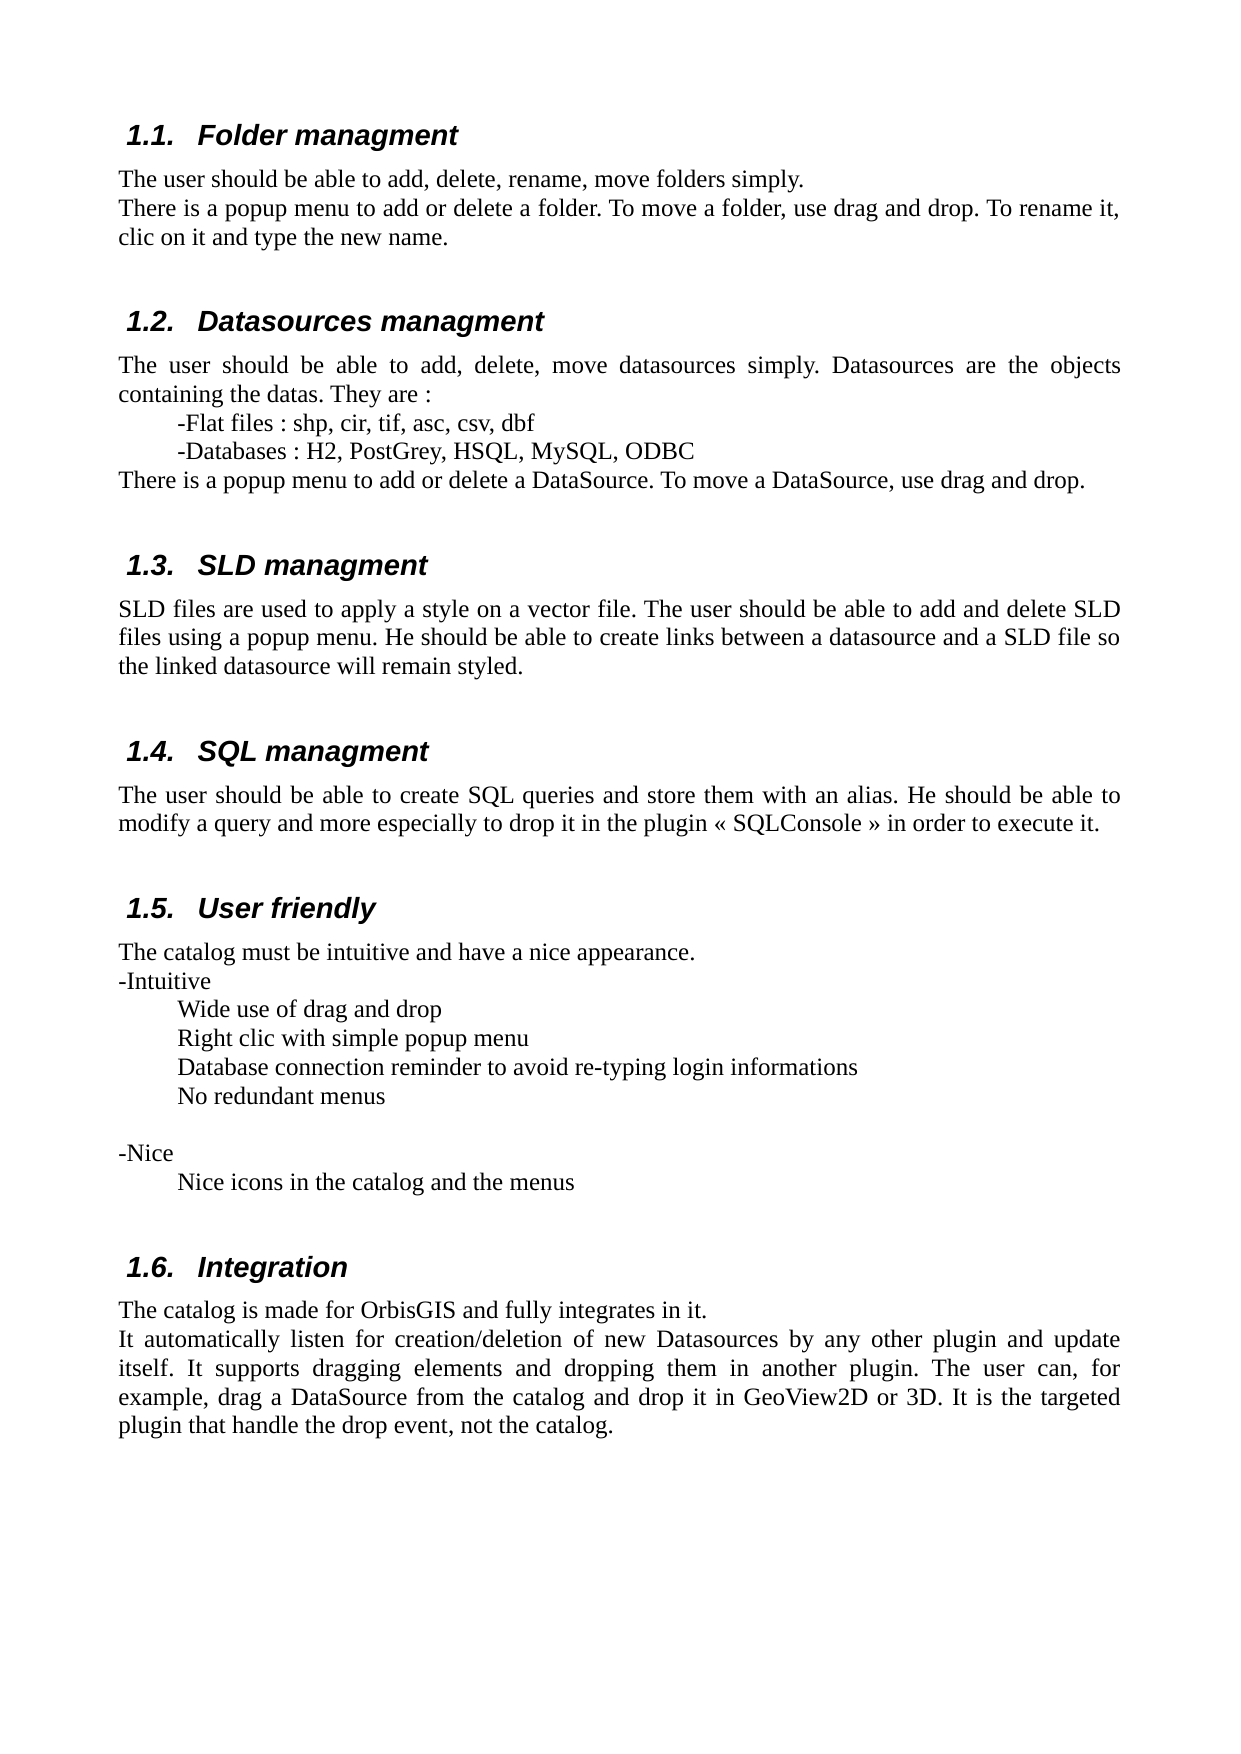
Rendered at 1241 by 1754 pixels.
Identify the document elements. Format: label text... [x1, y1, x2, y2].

text -Nice [118, 1138, 1122, 1167]
text The catalog must be intuitive and have a nice appearance. [118, 937, 1122, 966]
subtitle Integration [118, 1249, 1122, 1283]
text No redundant menus [177, 1081, 1122, 1109]
text Wide use of drag and drop [177, 994, 1122, 1023]
text The catalog is made for OrbisGIS and fully integrates in it. [118, 1296, 1122, 1324]
text Right clic with simple popup menu [177, 1023, 1122, 1052]
text Nice icons in the catalog and the menus [177, 1167, 1122, 1196]
subtitle User friendly [118, 891, 1122, 924]
text The user should be able to create SQL queries and store them with an alias. He should be able to modify a query and more especially to drop it in the plugin « SQLConsole » in order to execute it. [118, 780, 1122, 837]
subtitle Folder managment [118, 118, 1122, 152]
text It automatically listen for creation/deletion of new Datasources by any other plugin and update itself. It supports dragging elements and dropping them in another plugin. The user can, for example, drag a DataSource from the catalog and drop it in GeoView2D or 3D. It is the targeted plugin that handle the drop event, not the catalog. [118, 1324, 1122, 1439]
text -Intuitive [118, 966, 1122, 994]
text There is a popup menu to add or delete a folder. To move a folder, use drag and drop. To rename it, clic on it and type the new name. [118, 193, 1122, 250]
text There is a popup menu to add or delete a DataSource. To move a DataSource, use drag and drop. [118, 465, 1122, 494]
subtitle Datasources managment [118, 304, 1122, 338]
text -Flat files : shp, cir, tif, asc, csv, dbf [177, 408, 1122, 436]
text SLD files are used to apply a style on a vector file. The user should be able to add and delete SLD files using a popup menu. He should be able to create links between a datasource and a SLD file so the linked datasource will remain styled. [118, 594, 1122, 680]
subtitle SLD managment [118, 548, 1122, 581]
text The user should be able to add, delete, rename, move folders simply. [118, 164, 1122, 193]
text Database connection reminder to avoid re-typing login informations [177, 1052, 1122, 1081]
text -Databases : H2, PostGrey, HSQL, MySQL, ODBC [177, 436, 1122, 465]
text The user should be able to add, delete, move datasources simply. Datasources are the objects containing the datas. They are : [118, 350, 1122, 408]
subtitle SQL managment [118, 734, 1122, 767]
